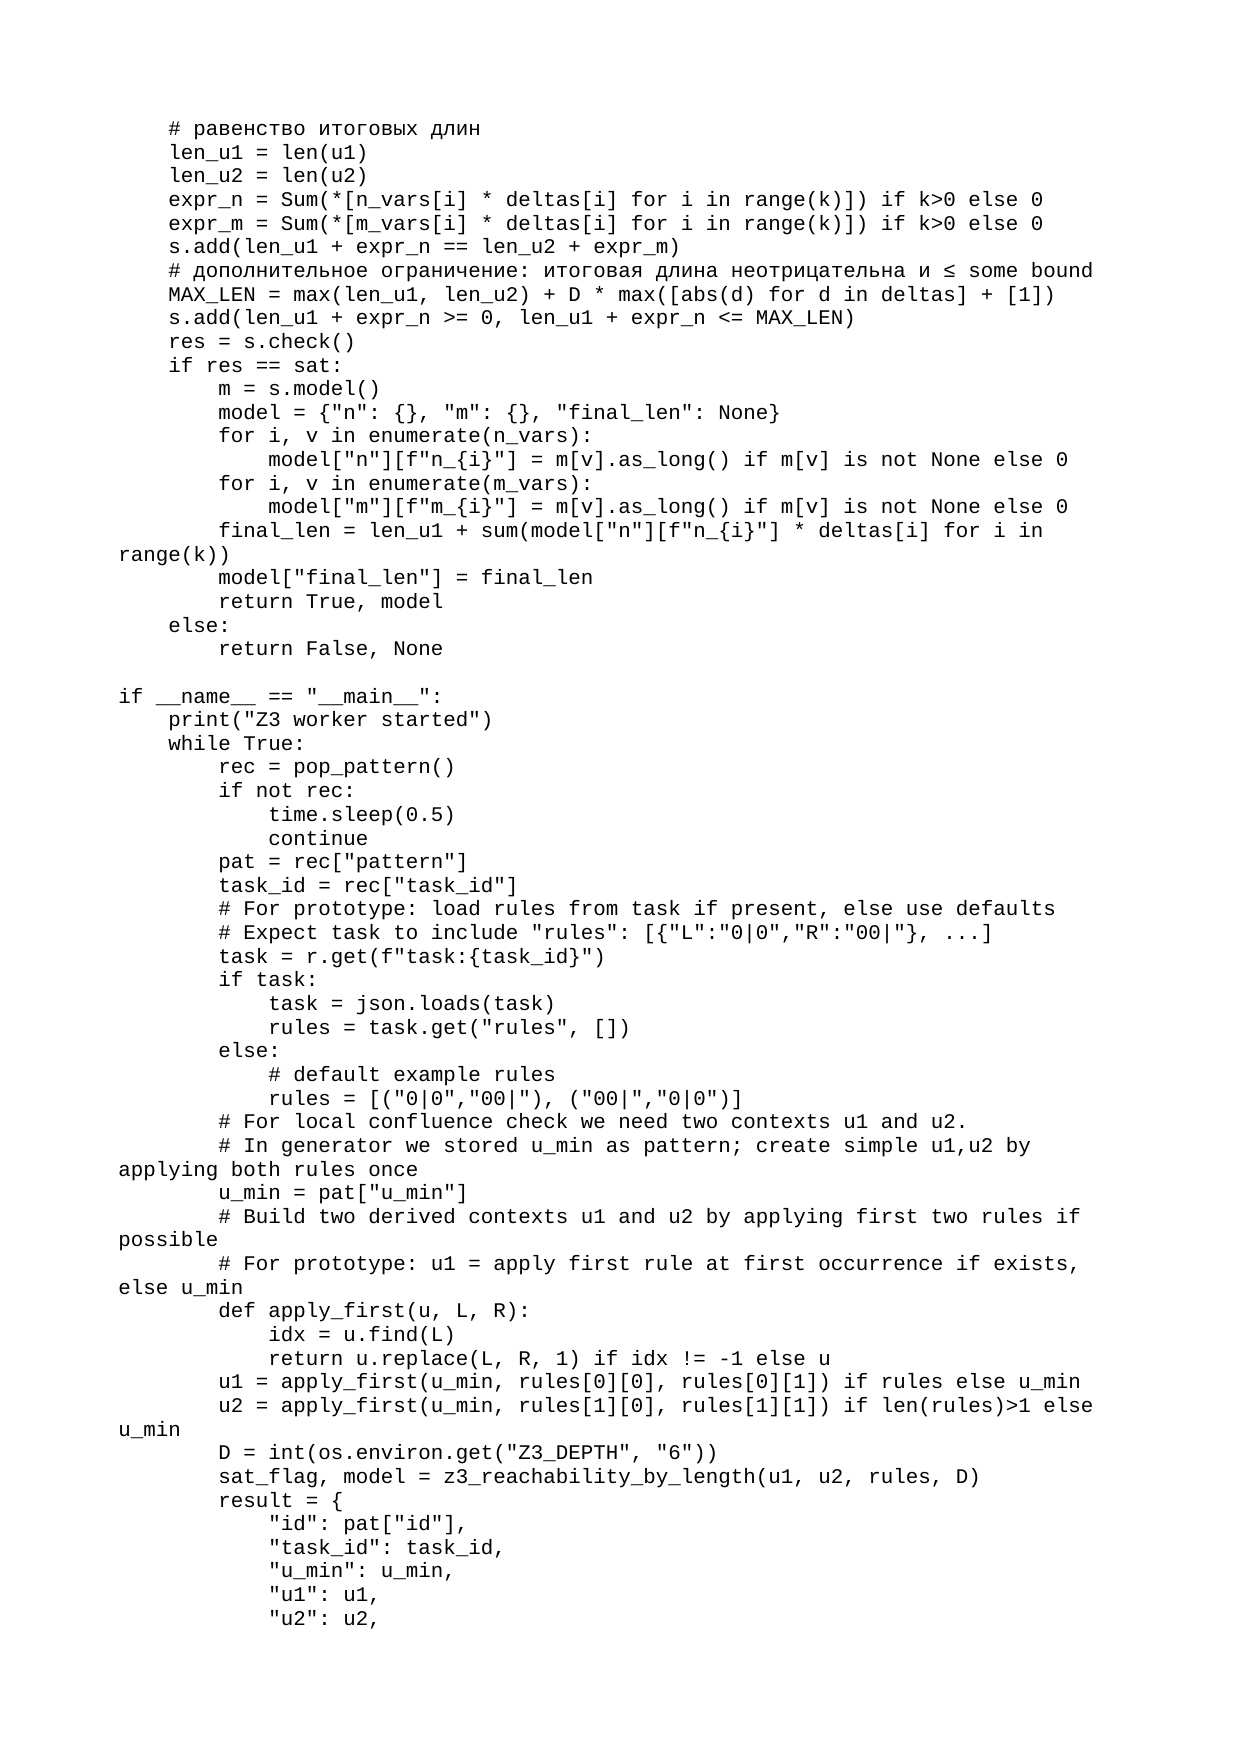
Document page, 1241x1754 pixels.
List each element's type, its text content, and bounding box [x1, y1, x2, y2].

text # Build two derived contexts u1 and u2 by applying first two rules if possible [118, 1206, 1122, 1253]
text # Expect task to include "rules": [{"L":"0|0","R":"00|"}, ...] [118, 922, 1122, 946]
text while True: [118, 733, 1122, 757]
text u1 = apply_first(u_min, rules[0][0], rules[0][1]) if rules else u_min [118, 1371, 1122, 1395]
text result = { [118, 1489, 1122, 1513]
text model = {"n": {}, "m": {}, "final_len": None} [118, 402, 1122, 426]
text # For prototype: load rules from task if present, else use defaults [118, 898, 1122, 922]
text return True, model [118, 591, 1122, 615]
text for i, v in enumerate(m_vars): [118, 473, 1122, 496]
text # For local confluence check we need two contexts u1 and u2. [118, 1111, 1122, 1135]
text rec = pop_pattern() [118, 757, 1122, 780]
text expr_m = Sum(*[m_vars[i] * deltas[i] for i in range(k)]) if k>0 else 0 [118, 213, 1122, 236]
text # For prototype: u1 = apply first rule at first occurrence if exists, else u_min [118, 1253, 1122, 1300]
text else: [118, 615, 1122, 638]
text for i, v in enumerate(n_vars): [118, 426, 1122, 449]
text # дополнительное ограничение: итоговая длина неотрицательна и ≤ some bound [118, 260, 1122, 284]
text res = s.check() [118, 331, 1122, 354]
text D = int(os.environ.get("Z3_DEPTH", "6")) [118, 1442, 1122, 1466]
text idx = u.find(L) [118, 1324, 1122, 1348]
text s.add(len_u1 + expr_n >= 0, len_u1 + expr_n <= MAX_LEN) [118, 307, 1122, 331]
text u_min = pat["u_min"] [118, 1182, 1122, 1206]
text model["final_len"] = final_len [118, 567, 1122, 591]
text expr_n = Sum(*[n_vars[i] * deltas[i] for i in range(k)]) if k>0 else 0 [118, 189, 1122, 213]
text MAX_LEN = max(len_u1, len_u2) + D * max([abs(d) for d in deltas] + [1]) [118, 284, 1122, 307]
text "id": pat["id"], [118, 1513, 1122, 1537]
text rules = [("0|0","00|"), ("00|","0|0")] [118, 1088, 1122, 1111]
text print("Z3 worker started") [118, 709, 1122, 733]
text len_u1 = len(u1) [118, 142, 1122, 165]
text rules = task.get("rules", []) [118, 1017, 1122, 1040]
text "u2": u2, [118, 1608, 1122, 1631]
text len_u2 = len(u2) [118, 165, 1122, 189]
text s.add(len_u1 + expr_n == len_u2 + expr_m) [118, 236, 1122, 260]
text pat = rec["pattern"] [118, 851, 1122, 875]
text u2 = apply_first(u_min, rules[1][0], rules[1][1]) if len(rules)>1 else u_min [118, 1395, 1122, 1442]
text final_len = len_u1 + sum(model["n"][f"n_{i}"] * deltas[i] for i in range(k)) [118, 520, 1122, 567]
text m = s.model() [118, 378, 1122, 402]
text if res == sat: [118, 354, 1122, 378]
text task = r.get(f"task:{task_id}") [118, 946, 1122, 969]
text if __name__ == "__main__": [118, 686, 1122, 709]
text def apply_first(u, L, R): [118, 1300, 1122, 1324]
text if not rec: [118, 780, 1122, 804]
text model["n"][f"n_{i}"] = m[v].as_long() if m[v] is not None else 0 [118, 449, 1122, 473]
text # In generator we stored u_min as pattern; create simple u1,u2 by applying both rules once [118, 1135, 1122, 1182]
text continue [118, 827, 1122, 851]
text sat_flag, model = z3_reachability_by_length(u1, u2, rules, D) [118, 1466, 1122, 1489]
text "u1": u1, [118, 1584, 1122, 1608]
text task_id = rec["task_id"] [118, 875, 1122, 898]
text "task_id": task_id, [118, 1537, 1122, 1561]
text if task: [118, 969, 1122, 993]
text # равенство итоговых длин [118, 118, 1122, 142]
text else: [118, 1040, 1122, 1064]
text "u_min": u_min, [118, 1561, 1122, 1584]
text time.sleep(0.5) [118, 804, 1122, 827]
text return False, None [118, 638, 1122, 662]
text # default example rules [118, 1064, 1122, 1088]
text task = json.loads(task) [118, 993, 1122, 1017]
text model["m"][f"m_{i}"] = m[v].as_long() if m[v] is not None else 0 [118, 496, 1122, 520]
text return u.replace(L, R, 1) if idx != -1 else u [118, 1348, 1122, 1371]
